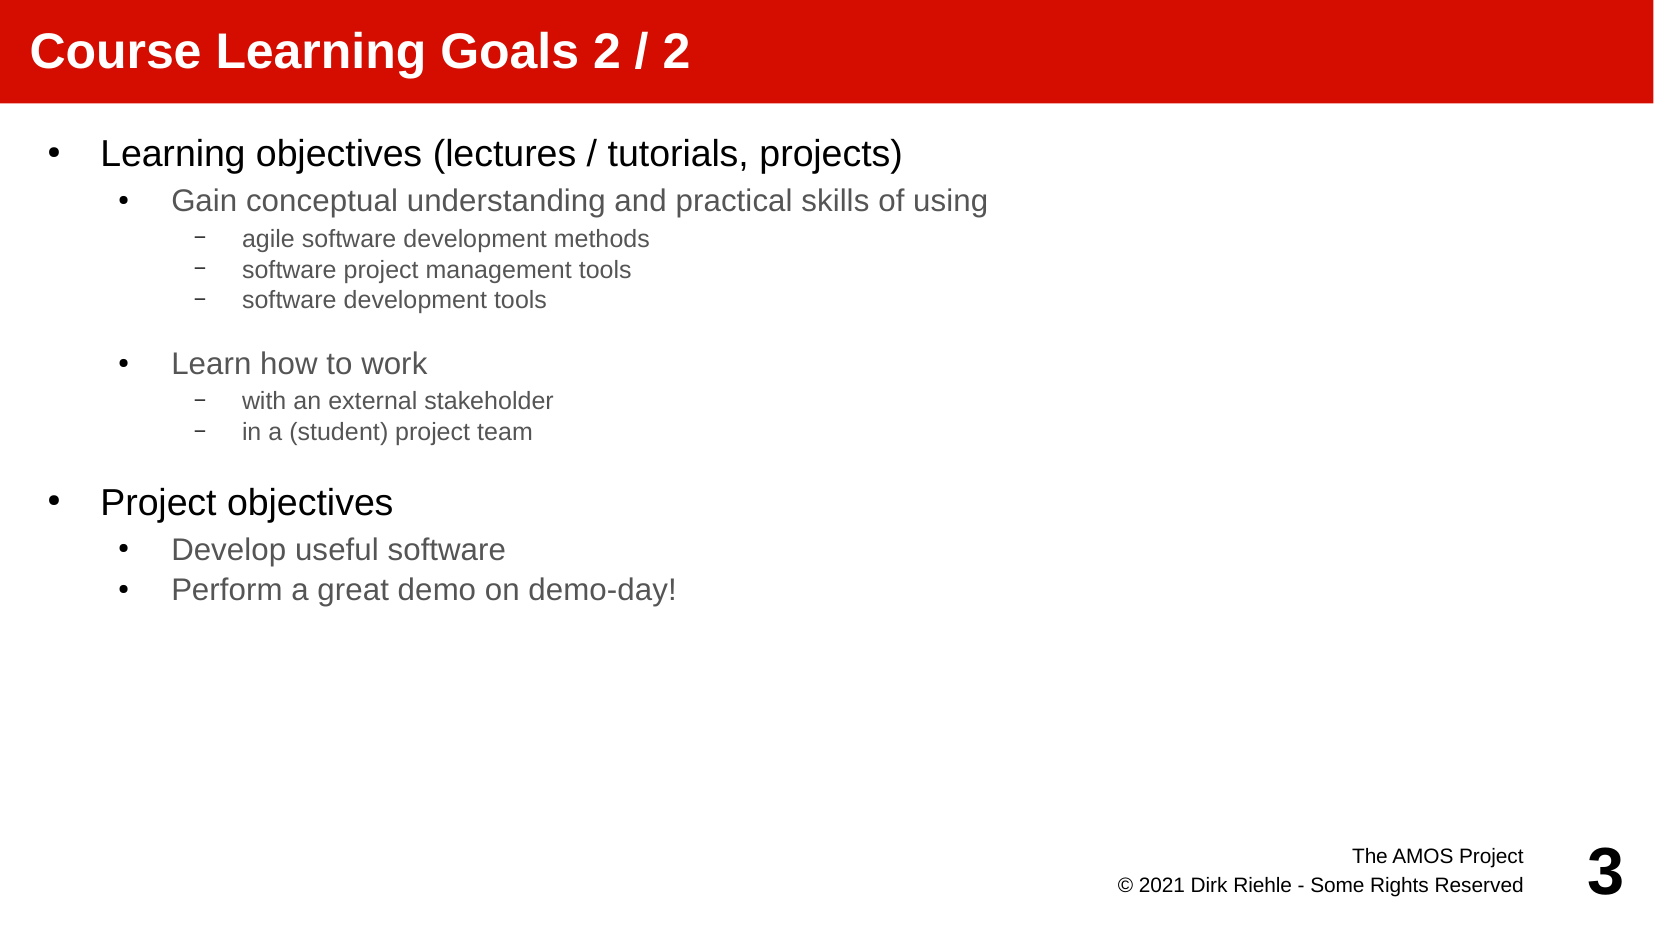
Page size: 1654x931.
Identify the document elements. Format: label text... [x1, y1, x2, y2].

list Learning objectives (lectures / tutorials, projects) Gain conceptual understanding and practical skills of using agile software development methods software project management tools software development tools Learn how to work with an external stakeholder in a (student) project team Project objectives Develop useful software Perform a great demo on demo-day! [29, 132, 1625, 813]
title Course Learning Goals 2 / 2 [0, 0, 1654, 104]
